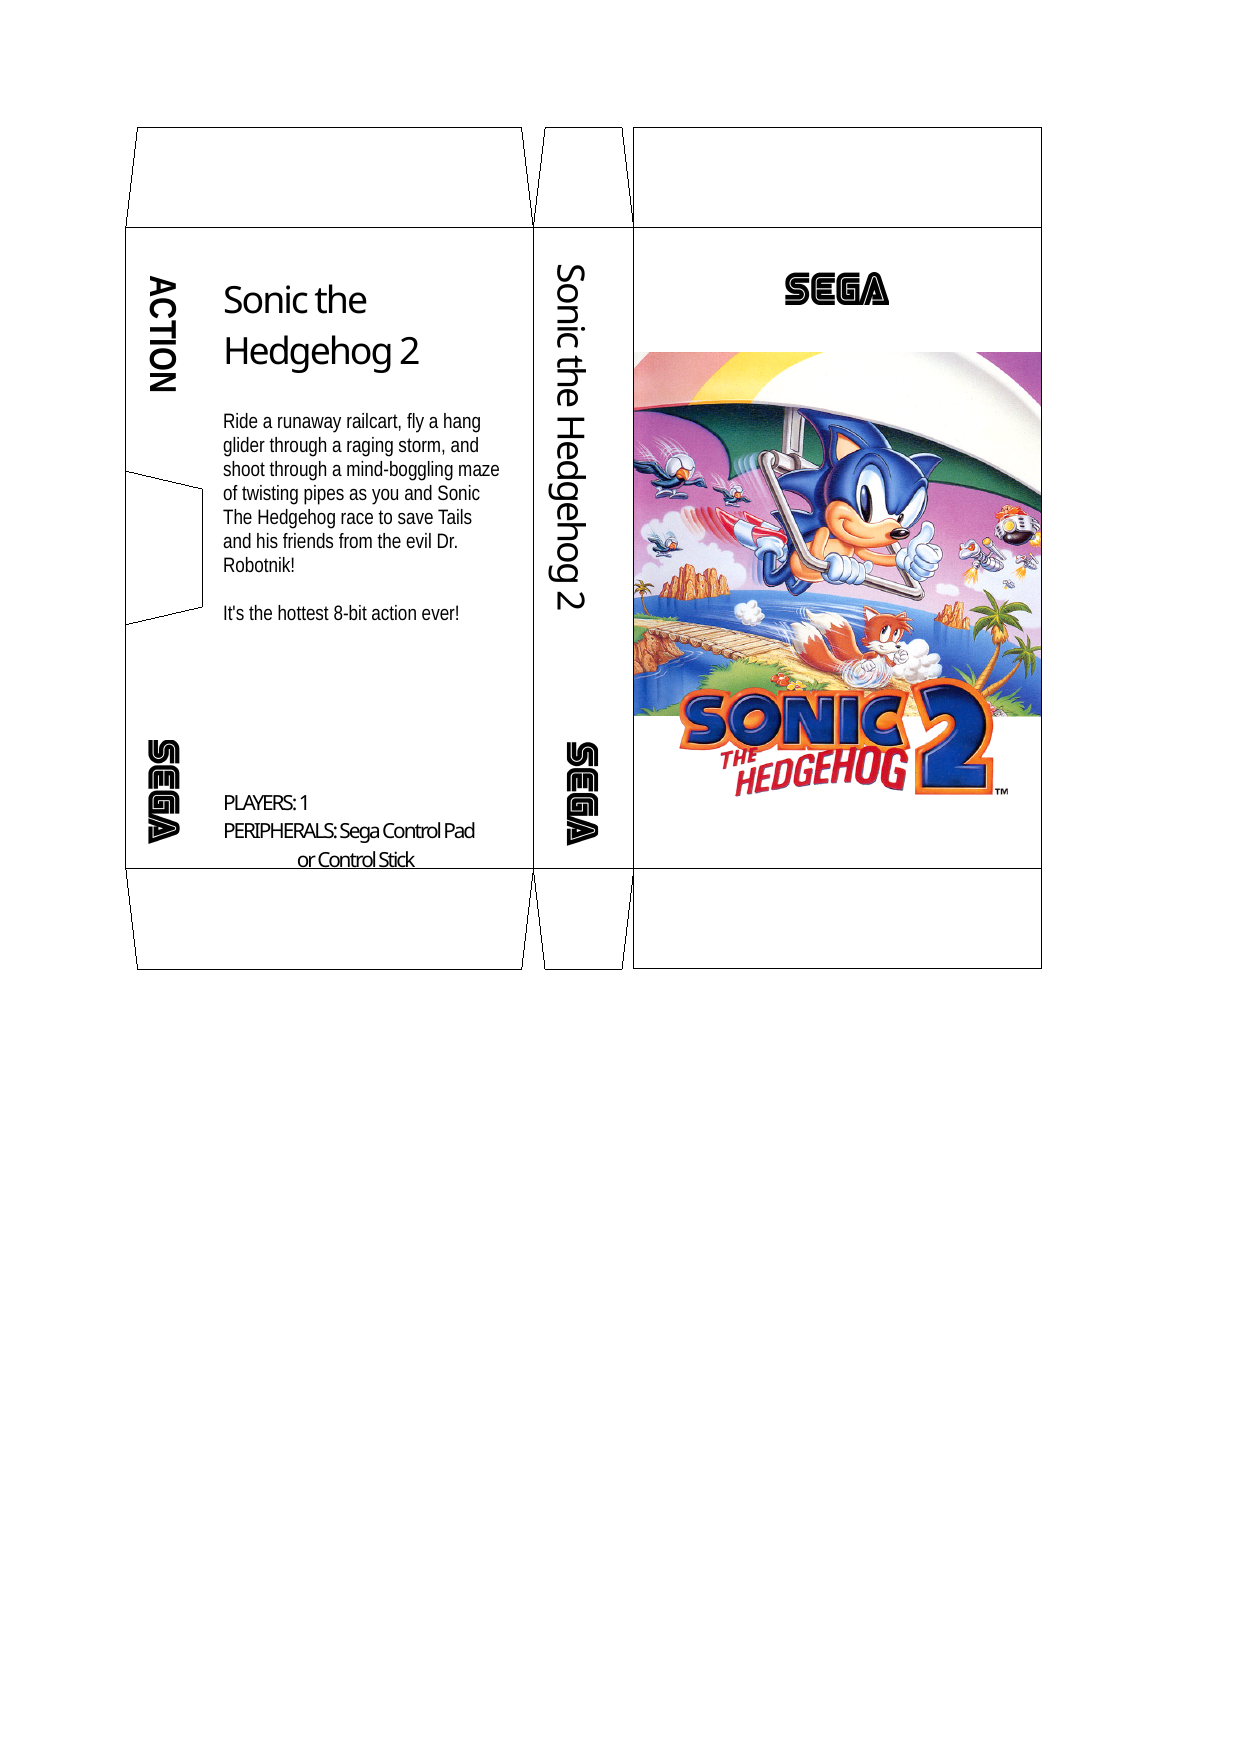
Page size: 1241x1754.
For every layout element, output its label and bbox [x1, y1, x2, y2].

picture [785, 272, 889, 305]
picture [567, 743, 599, 846]
picture [149, 740, 180, 844]
picture [634, 352, 1041, 797]
